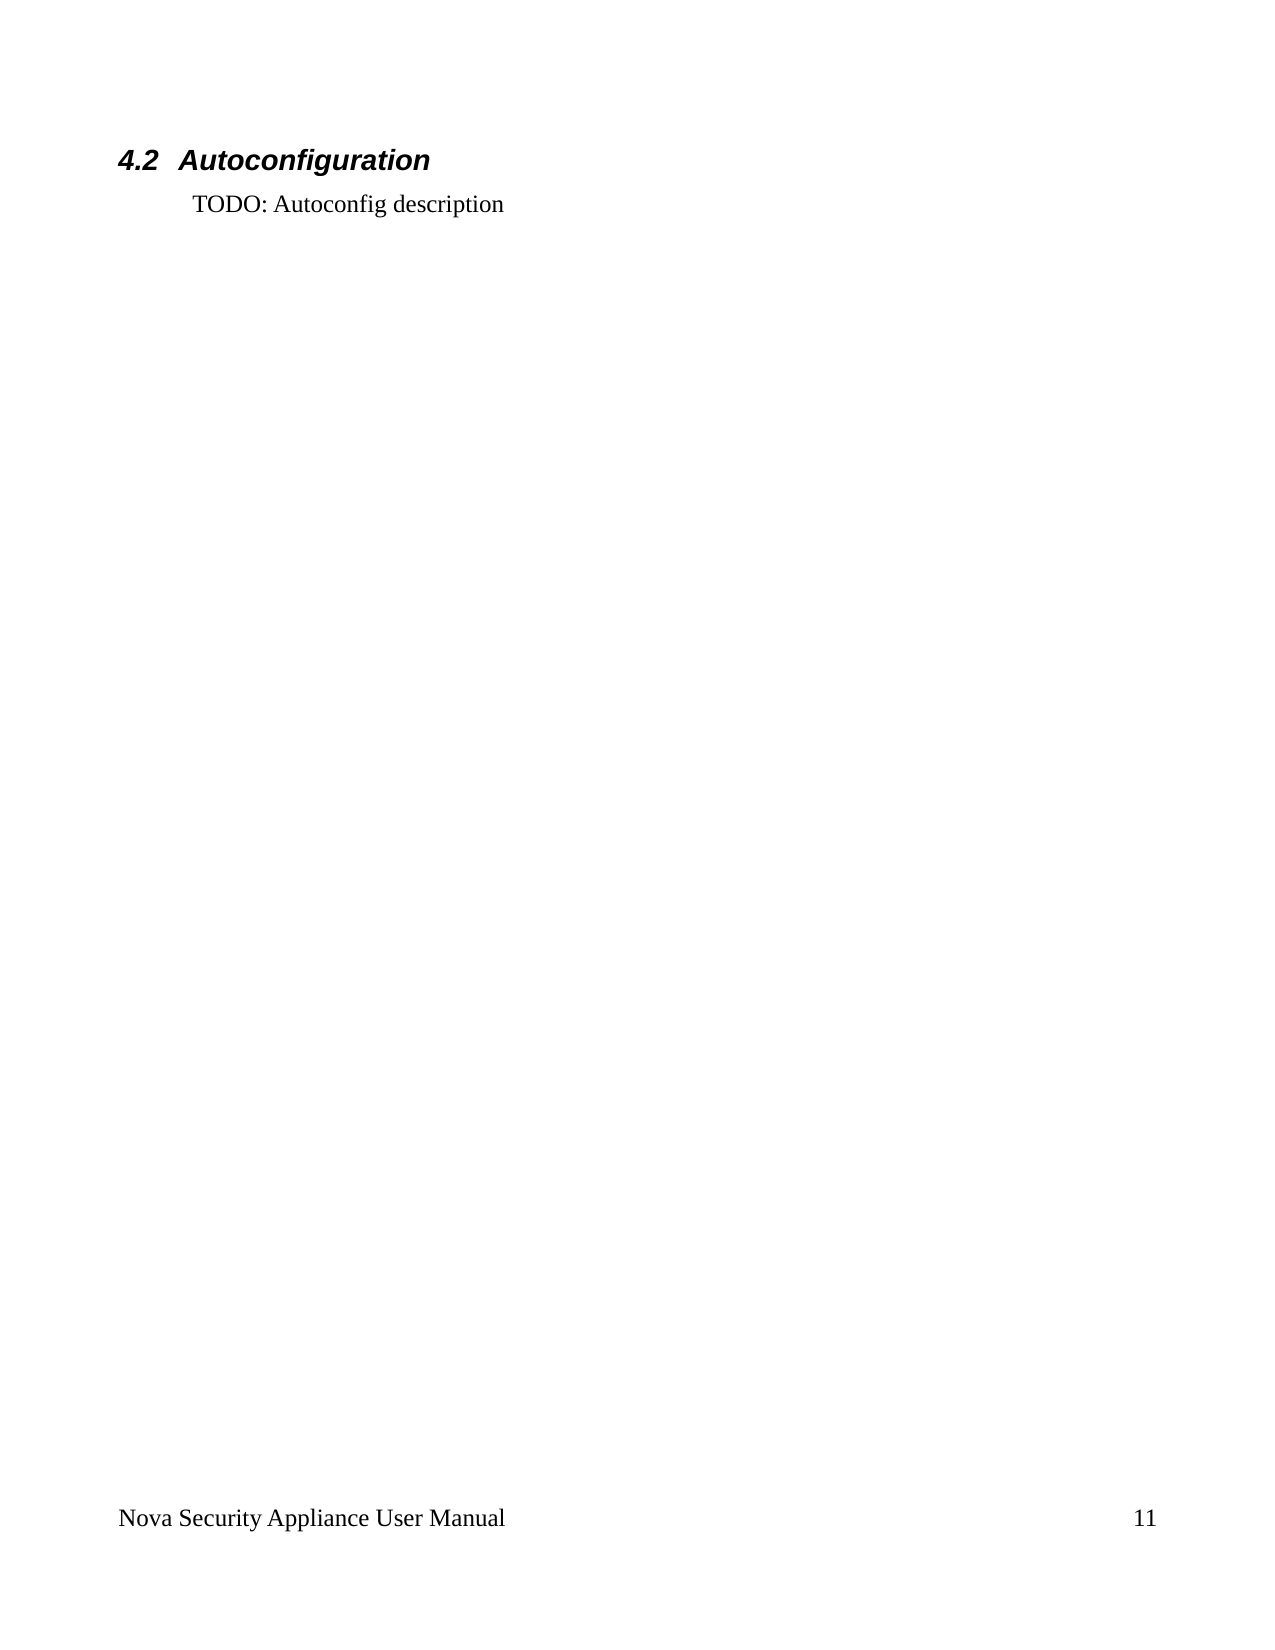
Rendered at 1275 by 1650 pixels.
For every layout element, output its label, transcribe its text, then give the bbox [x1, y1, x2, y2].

text TODO: Autoconfig description [118, 189, 1157, 218]
subtitle Autoconfiguration [118, 143, 1157, 177]
